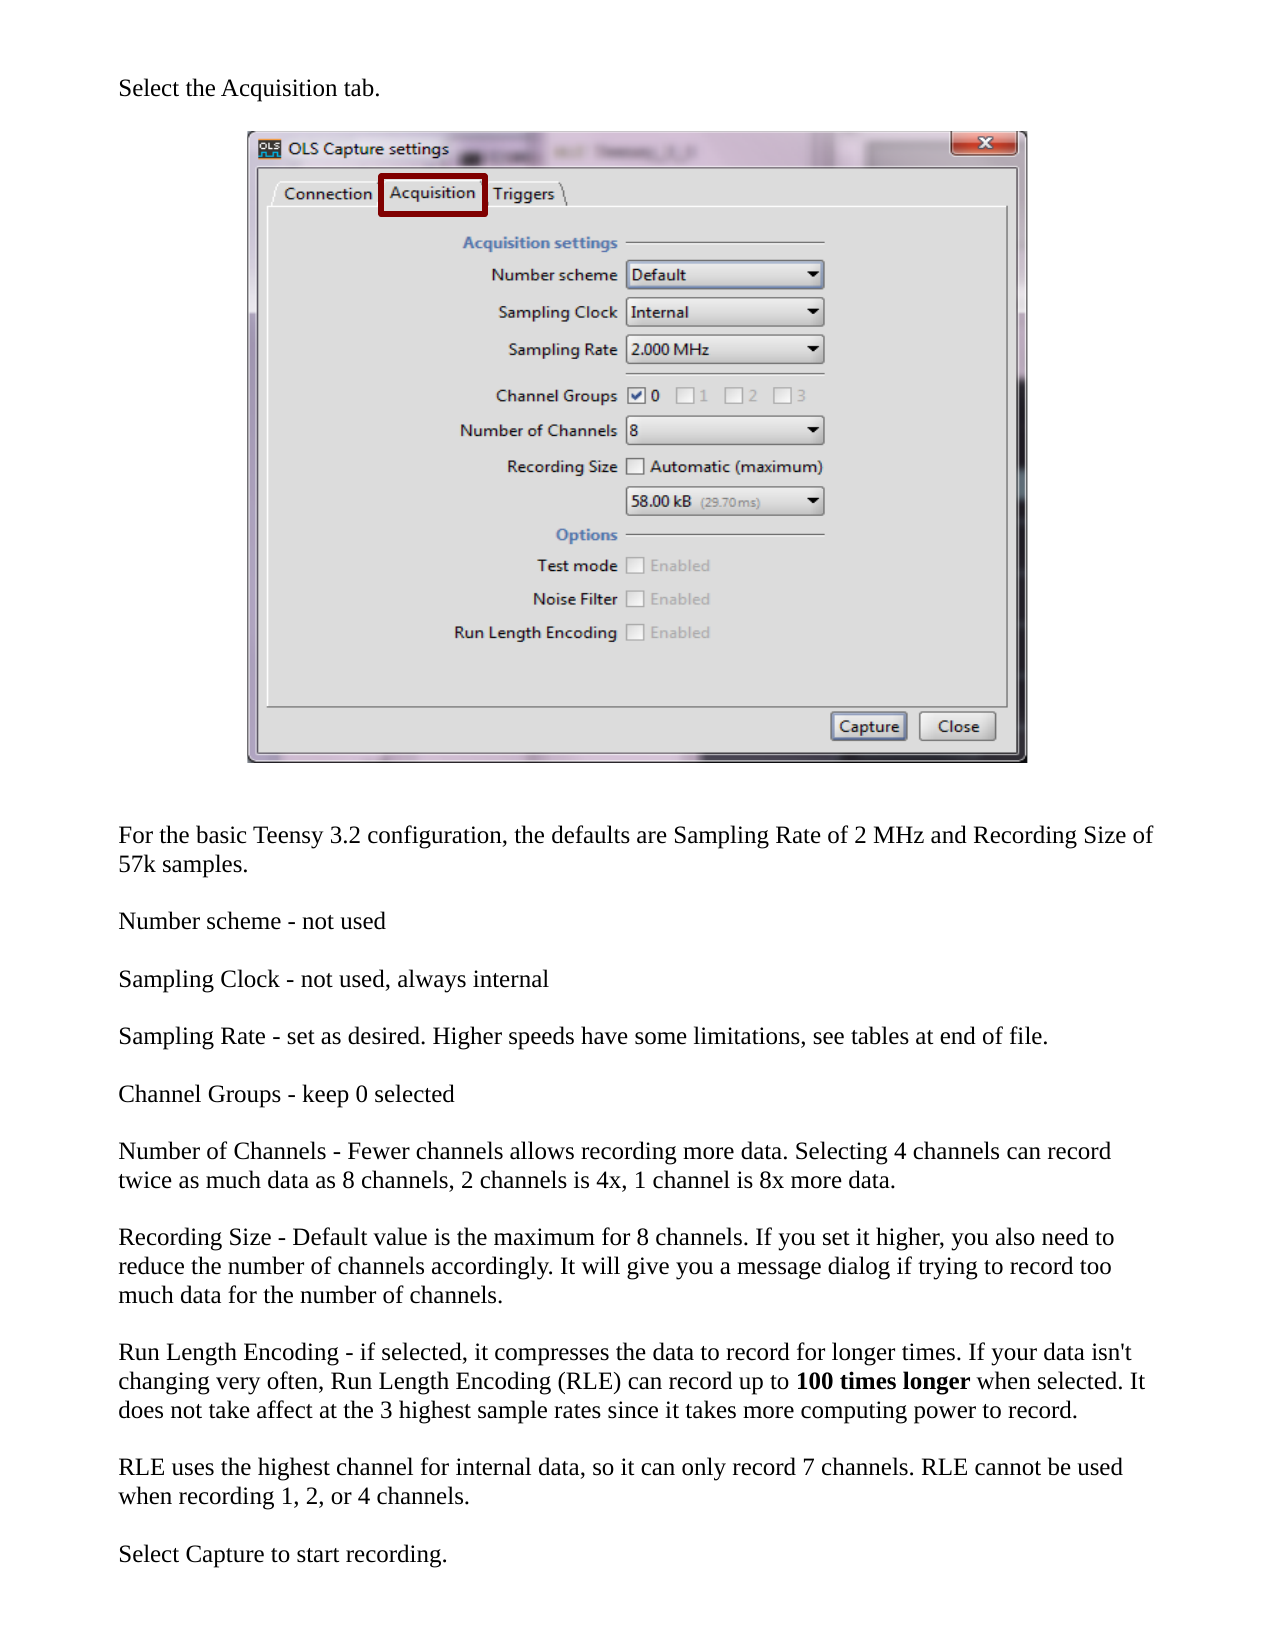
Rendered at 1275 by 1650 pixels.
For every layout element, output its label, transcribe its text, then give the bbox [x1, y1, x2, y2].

text Sampling Rate - set as desired. Higher speeds have some limitations, see tables at end of file. [118, 1021, 1157, 1050]
text For the basic Teensy 3.2 configuration, the defaults are Sampling Rate of 2 MHz and Recording Size of 57k samples. [118, 820, 1157, 877]
text Channel Groups - keep 0 selected [118, 1079, 1157, 1107]
text RLE uses the highest channel for internal data, so it can only record 7 channels. RLE cannot be used when recording 1, 2, or 4 channels. [118, 1452, 1157, 1510]
picture [247, 131, 1028, 763]
text Select Capture to start recording. [118, 1539, 1157, 1567]
text Recording Size - Default value is the maximum for 8 channels. If you set it higher, you also need to reduce the number of channels accordingly. It will give you a message dialog if trying to record too much data for the number of channels. [118, 1222, 1157, 1309]
text Number of Channels - Fewer channels allows recording more data. Selecting 4 channels can record twice as much data as 8 channels, 2 channels is 4x, 1 channel is 8x more data. [118, 1136, 1157, 1194]
text Sampling Clock - not used, always internal [118, 964, 1157, 992]
text Run Length Encoding - if selected, it compresses the data to record for longer times. If your data isn't changing very often, Run Length Encoding (RLE) can record up to 100 times longer when selected. It does not take affect at the 3 highest sample rates since it takes more computing power to record. [118, 1337, 1157, 1424]
text Select the Acquisition tab. [118, 73, 1157, 102]
text Number scheme - not used [118, 906, 1157, 935]
